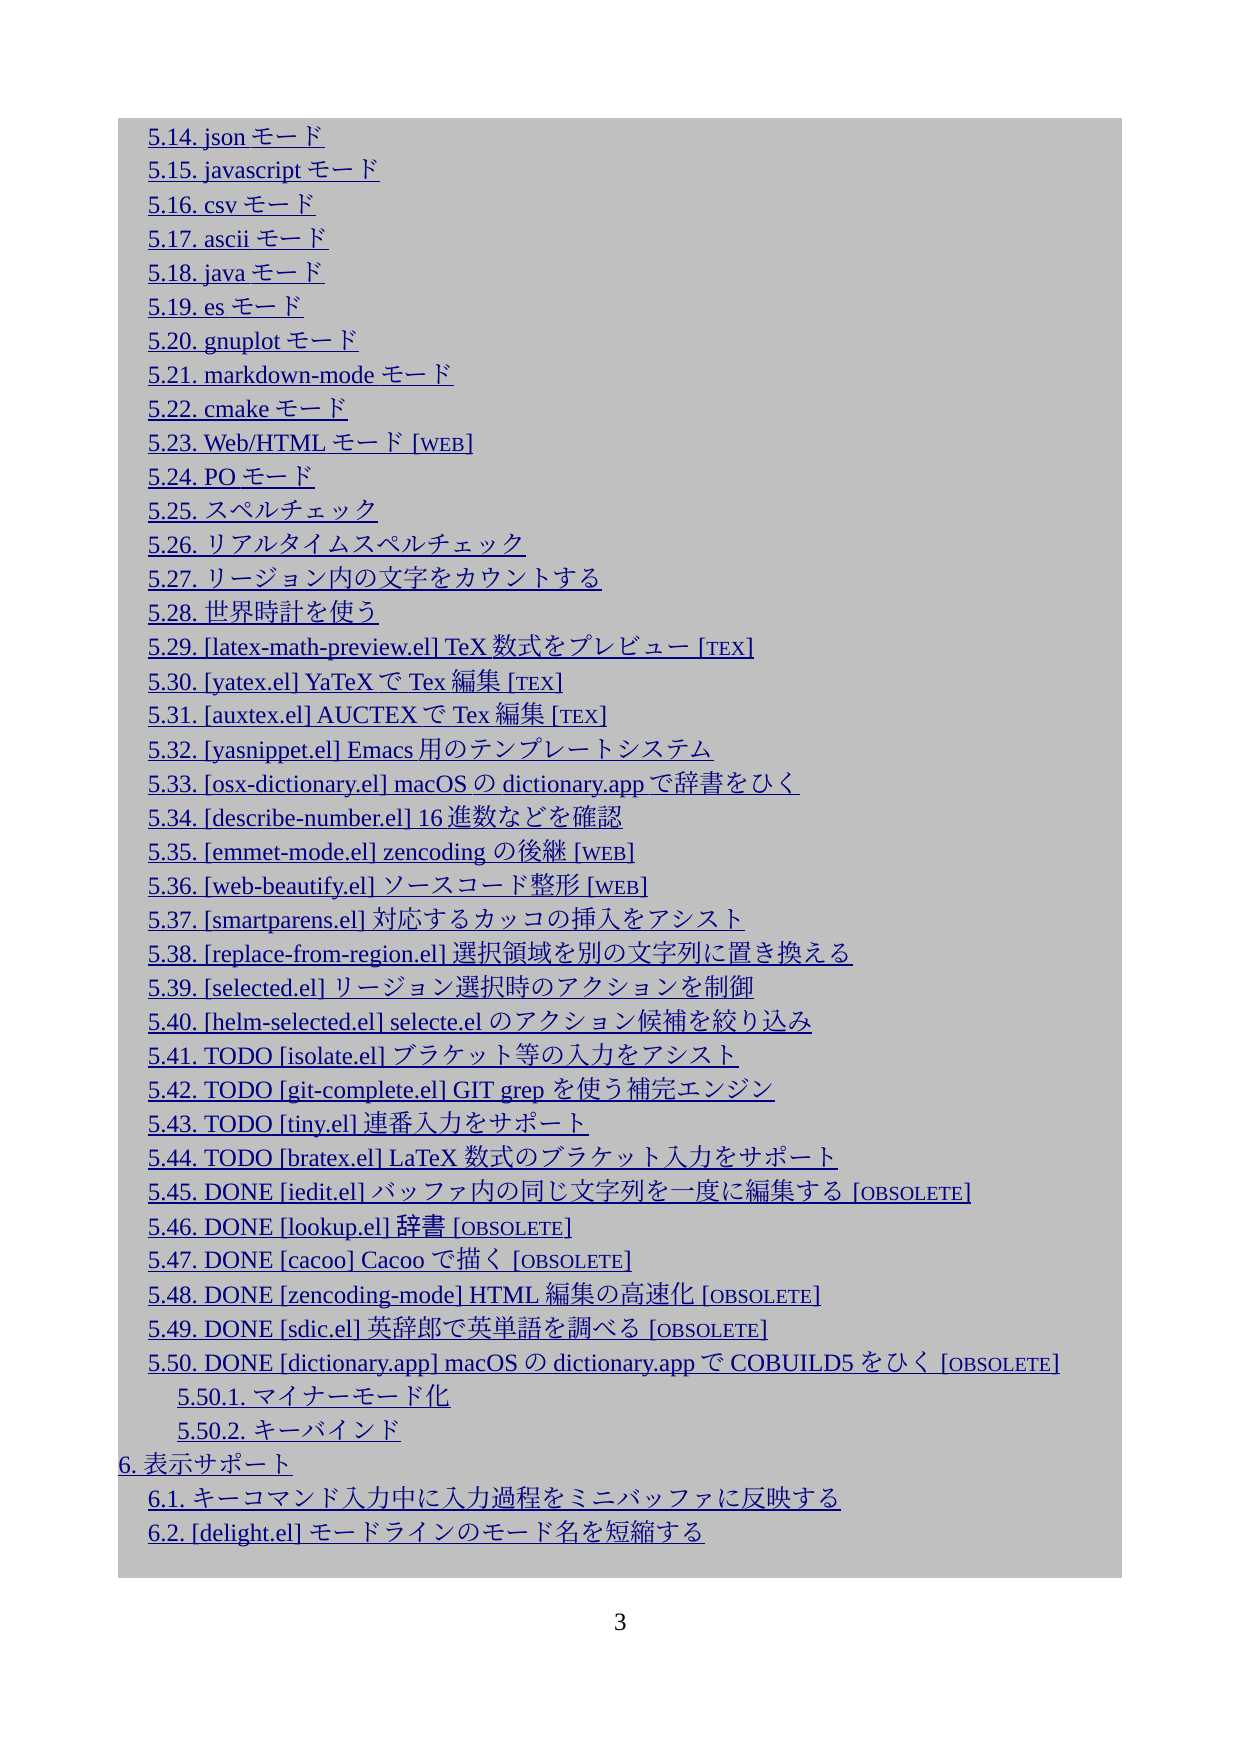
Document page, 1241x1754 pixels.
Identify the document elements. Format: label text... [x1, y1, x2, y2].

text 6.2. [delight.el] モードラインのモード名を短縮する [148, 1515, 1122, 1549]
text 5.42. TODO [git-complete.el] GIT grep を使う補完エンジン [148, 1072, 1122, 1106]
text 5.46. DONE [lookup.el] 辞書 [obsolete] [148, 1208, 1122, 1242]
text 5.33. [osx-dictionary.el] macOSのdictionary.appで辞書をひく [148, 765, 1122, 799]
text 5.27. リージョン内の文字をカウントする [148, 561, 1122, 595]
text 5.39. [selected.el] リージョン選択時のアクションを制御 [148, 970, 1122, 1004]
text 5.50. DONE [dictionary.app] macOSのdictionary.appでCOBUILD5をひく [obsolete] [148, 1344, 1122, 1378]
text 5.23. Web/HTMLモード [web] [148, 425, 1122, 459]
text 5.43. TODO [tiny.el] 連番入力をサポート [148, 1106, 1122, 1140]
text 5.31. [auxtex.el] AUCTEXでTex編集 [tex] [148, 697, 1122, 731]
text 5.38. [replace-from-region.el] 選択領域を別の文字列に置き換える [148, 936, 1122, 970]
text 5.35. [emmet-mode.el] zencoding の後継 [web] [148, 833, 1122, 867]
text 5.37. [smartparens.el] 対応するカッコの挿入をアシスト [148, 902, 1122, 936]
text 5.50.2. キーバインド [177, 1412, 1122, 1447]
text 5.47. DONE [cacoo] Cacoo で描く [obsolete] [148, 1242, 1122, 1276]
text 5.41. TODO [isolate.el] ブラケット等の入力をアシスト [148, 1038, 1122, 1072]
text 5.22. cmakeモード [148, 391, 1122, 425]
text 5.25. スペルチェック [148, 493, 1122, 527]
text 6. 表示サポート [118, 1447, 1122, 1481]
text 5.34. [describe-number.el] 16進数などを確認 [148, 799, 1122, 833]
text 5.20. gnuplotモード [148, 322, 1122, 357]
text 5.36. [web-beautify.el] ソースコード整形 [web] [148, 867, 1122, 902]
text 5.40. [helm-selected.el] selecte.el のアクション候補を絞り込み [148, 1004, 1122, 1038]
text 5.49. DONE [sdic.el] 英辞郎で英単語を調べる [obsolete] [148, 1310, 1122, 1344]
text 6.1. キーコマンド入力中に入力過程をミニバッファに反映する [148, 1481, 1122, 1515]
text 5.14. jsonモード [148, 118, 1122, 152]
text 5.15. javascriptモード [148, 152, 1122, 186]
text 5.28. 世界時計を使う [148, 595, 1122, 629]
text 5.48. DONE [zencoding-mode] HTML編集の高速化 [obsolete] [148, 1276, 1122, 1310]
text 5.17. asciiモード [148, 220, 1122, 254]
text 5.32. [yasnippet.el] Emacs用のテンプレートシステム [148, 731, 1122, 765]
text 5.30. [yatex.el] YaTeXでTex編集 [tex] [148, 663, 1122, 697]
text 5.45. DONE [iedit.el] バッファ内の同じ文字列を一度に編集する [obsolete] [148, 1174, 1122, 1208]
text 5.21. markdown-modeモード [148, 357, 1122, 391]
text 5.26. リアルタイムスペルチェック [148, 527, 1122, 561]
text 5.44. TODO [bratex.el] LaTeX 数式のブラケット入力をサポート [148, 1140, 1122, 1174]
text 5.50.1. マイナーモード化 [177, 1378, 1122, 1412]
text 5.29. [latex-math-preview.el] TeX数式をプレビュー [tex] [148, 629, 1122, 663]
text 5.24. POモード [148, 459, 1122, 493]
text 5.19. esモード [148, 288, 1122, 322]
text 5.18. javaモード [148, 254, 1122, 288]
text 5.16. csvモード [148, 186, 1122, 220]
